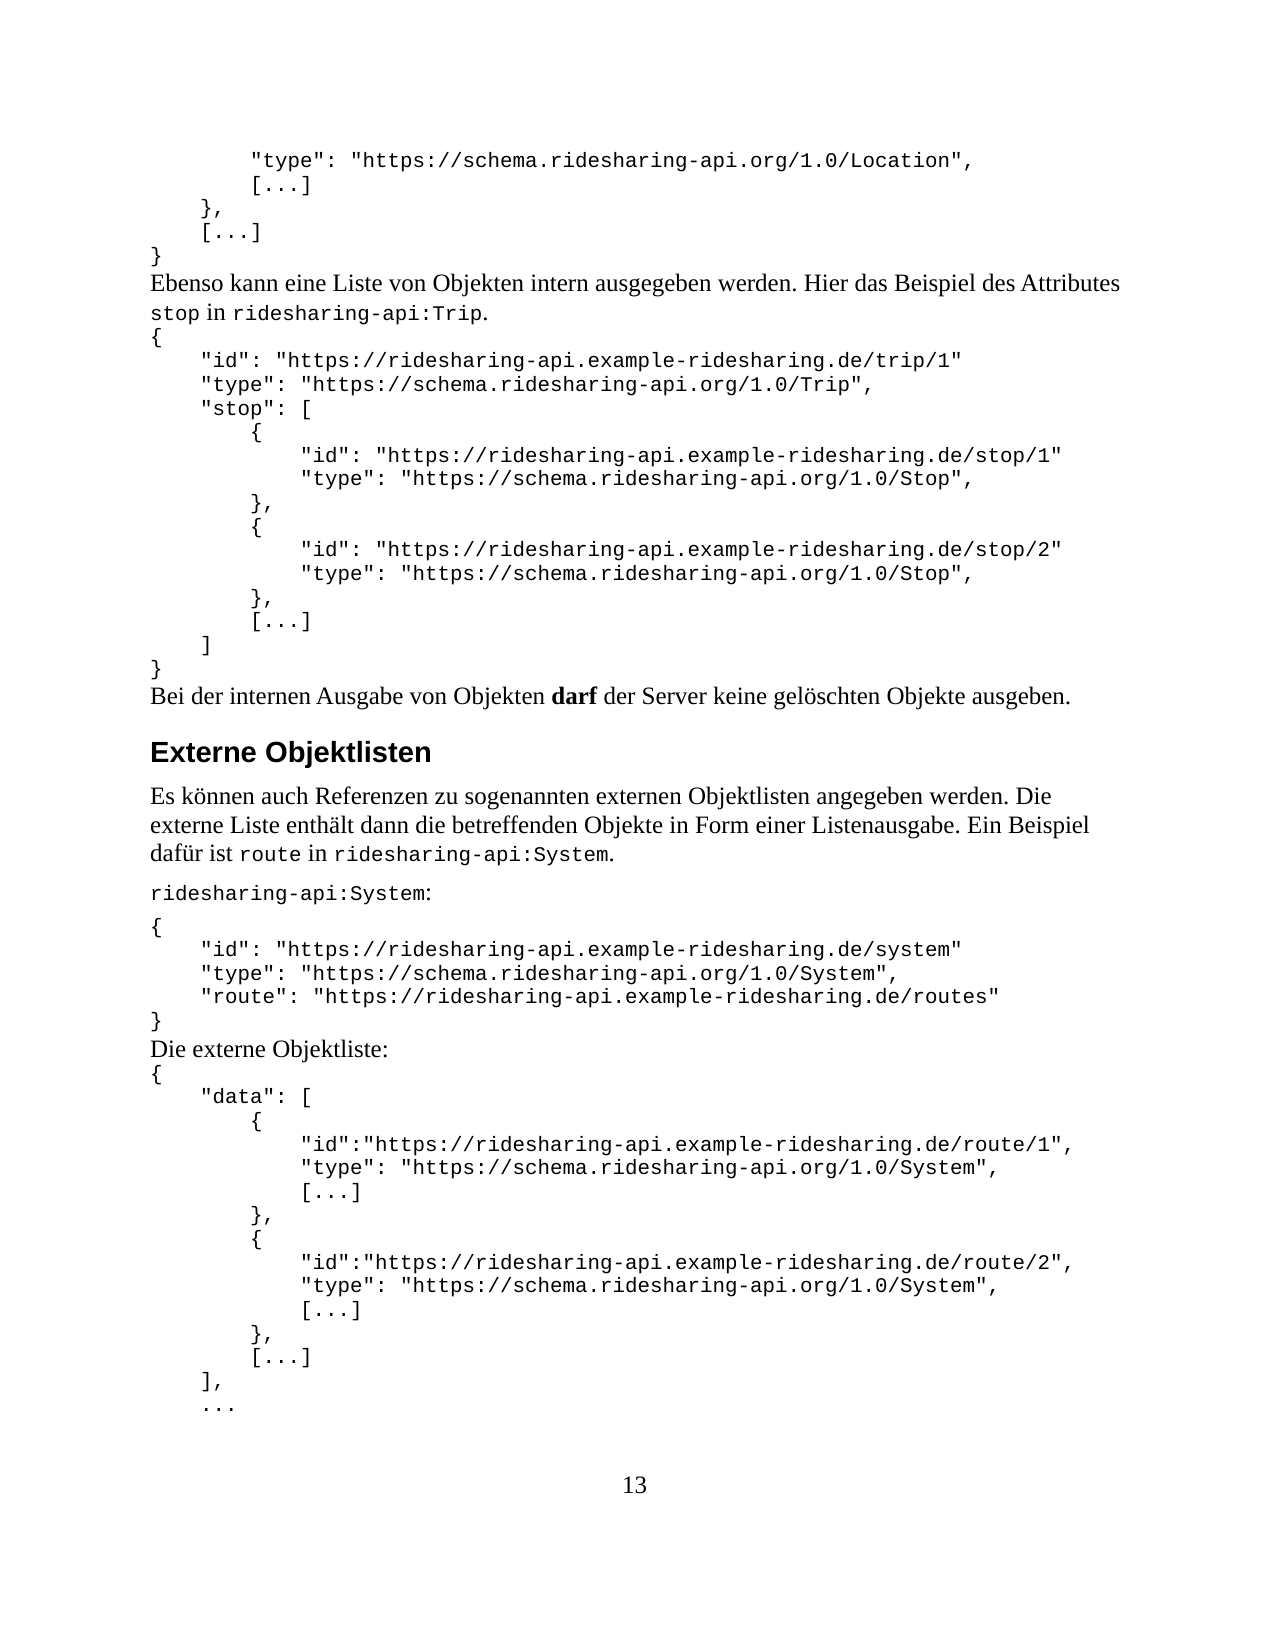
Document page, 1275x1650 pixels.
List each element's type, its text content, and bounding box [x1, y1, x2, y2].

text }, [150, 1204, 1125, 1228]
text } [150, 244, 1125, 268]
text { [150, 327, 1125, 350]
text [...] [150, 1299, 1125, 1323]
text Die externe Objektliste: [150, 1034, 1125, 1063]
text [...] [150, 1181, 1125, 1204]
text "type": "https://schema.ridesharing-api.org/1.0/System", [150, 963, 1125, 987]
text "id":"https://ridesharing-api.example-ridesharing.de/route/2", [150, 1252, 1125, 1275]
text } [150, 658, 1125, 681]
text [...] [150, 610, 1125, 634]
text "id": "https://ridesharing-api.example-ridesharing.de/stop/1" [150, 445, 1125, 468]
text "data": [ [150, 1086, 1125, 1110]
text { [150, 1063, 1125, 1086]
text Ebenso kann eine Liste von Objekten intern ausgegeben werden. Hier das Beispiel des Attributes stop in ridesharing-api:Trip. [150, 268, 1125, 327]
subtitle Externe Objektlisten [150, 735, 1125, 768]
text [...] [150, 221, 1125, 244]
text "type": "https://schema.ridesharing-api.org/1.0/System", [150, 1157, 1125, 1181]
text Bei der internen Ausgabe von Objekten darf der Server keine gelöschten Objekte ausgeben. [150, 681, 1125, 710]
text { [150, 1110, 1125, 1133]
text "stop": [ [150, 397, 1125, 421]
text } [150, 1010, 1125, 1034]
text "id":"https://ridesharing-api.example-ridesharing.de/route/1", [150, 1133, 1125, 1157]
text [...] [150, 1346, 1125, 1370]
text ridesharing-api:System: [150, 877, 1125, 907]
text "id": "https://ridesharing-api.example-ridesharing.de/trip/1" [150, 350, 1125, 374]
text Es können auch Referenzen zu sogenannten externen Objektlisten angegeben werden. Die externe Liste enthält dann die betreffenden Objekte in Form einer Listenausgabe. Ein Beispiel dafür ist route in ridesharing-api:System. [150, 781, 1125, 868]
text }, [150, 492, 1125, 516]
text ... [150, 1394, 1125, 1417]
text [...] [150, 174, 1125, 197]
text }, [150, 1323, 1125, 1346]
text { [150, 421, 1125, 445]
text "type": "https://schema.ridesharing-api.org/1.0/Location", [150, 150, 1125, 174]
text ], [150, 1370, 1125, 1394]
text ] [150, 634, 1125, 658]
text "type": "https://schema.ridesharing-api.org/1.0/Stop", [150, 563, 1125, 587]
text "id": "https://ridesharing-api.example-ridesharing.de/system" [150, 939, 1125, 963]
text "type": "https://schema.ridesharing-api.org/1.0/Trip", [150, 374, 1125, 397]
text { [150, 1228, 1125, 1252]
text }, [150, 197, 1125, 221]
text }, [150, 587, 1125, 610]
text { [150, 516, 1125, 539]
text "type": "https://schema.ridesharing-api.org/1.0/Stop", [150, 468, 1125, 492]
text { [150, 916, 1125, 939]
text "type": "https://schema.ridesharing-api.org/1.0/System", [150, 1275, 1125, 1299]
text "route": "https://ridesharing-api.example-ridesharing.de/routes" [150, 987, 1125, 1010]
text "id": "https://ridesharing-api.example-ridesharing.de/stop/2" [150, 539, 1125, 563]
